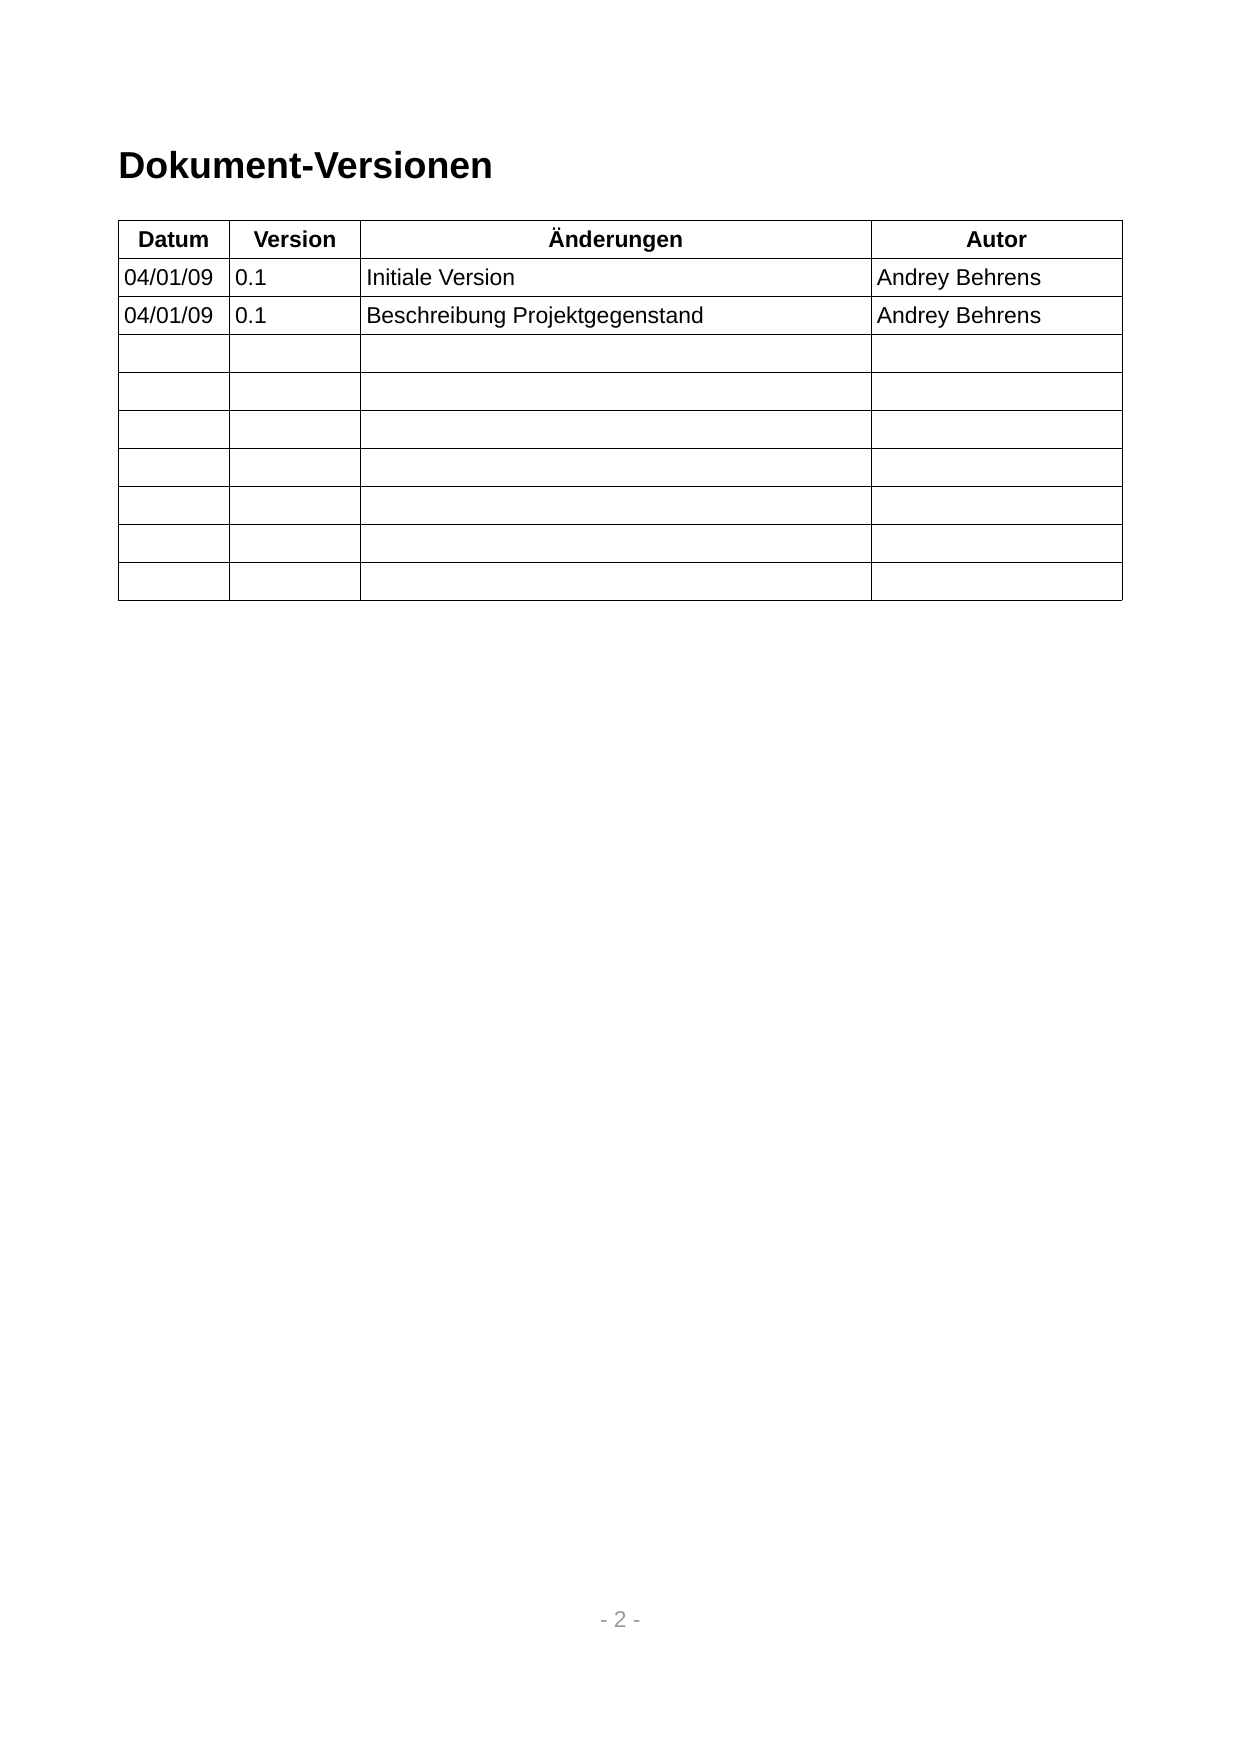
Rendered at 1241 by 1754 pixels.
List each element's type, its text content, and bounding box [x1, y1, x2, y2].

table_cell [119, 449, 229, 486]
table_cell [361, 563, 871, 599]
table_cell [230, 525, 360, 562]
table_cell [230, 373, 360, 410]
table_cell [230, 449, 360, 486]
table_cell 01.04.09 [119, 297, 229, 334]
table_cell [361, 525, 871, 562]
subtitle Dokument-Versionen [118, 143, 1122, 186]
table_cell [230, 487, 360, 524]
table_cell [872, 373, 1122, 410]
table_cell [872, 525, 1122, 562]
table_cell Andrey Behrens [872, 297, 1122, 334]
table_cell 0.1 [230, 259, 360, 296]
table_cell [230, 335, 360, 372]
table_cell [872, 563, 1122, 599]
table_cell [361, 411, 871, 448]
table_cell [119, 525, 229, 562]
table_cell Beschreibung Projektgegenstand [361, 297, 871, 334]
table_cell [119, 335, 229, 372]
table_header Autor [872, 221, 1122, 258]
table_cell [230, 411, 360, 448]
table_cell 01.04.09 [119, 259, 229, 296]
table_cell Initiale Version [361, 259, 871, 296]
table_cell [119, 487, 229, 524]
table_cell [872, 449, 1122, 486]
table_cell [361, 335, 871, 372]
table_cell [872, 335, 1122, 372]
table_cell [872, 411, 1122, 448]
table_header Änderungen [361, 221, 871, 258]
table_header Datum [119, 221, 229, 258]
table_cell [119, 373, 229, 410]
table_cell [230, 563, 360, 599]
table_cell Andrey Behrens [872, 259, 1122, 296]
table_cell [361, 487, 871, 524]
table_cell [119, 563, 229, 599]
table_cell [119, 411, 229, 448]
table_cell [361, 373, 871, 410]
table_cell 0.1 [230, 297, 360, 334]
table_header Version [230, 221, 360, 258]
table_cell [872, 487, 1122, 524]
table_cell [361, 449, 871, 486]
